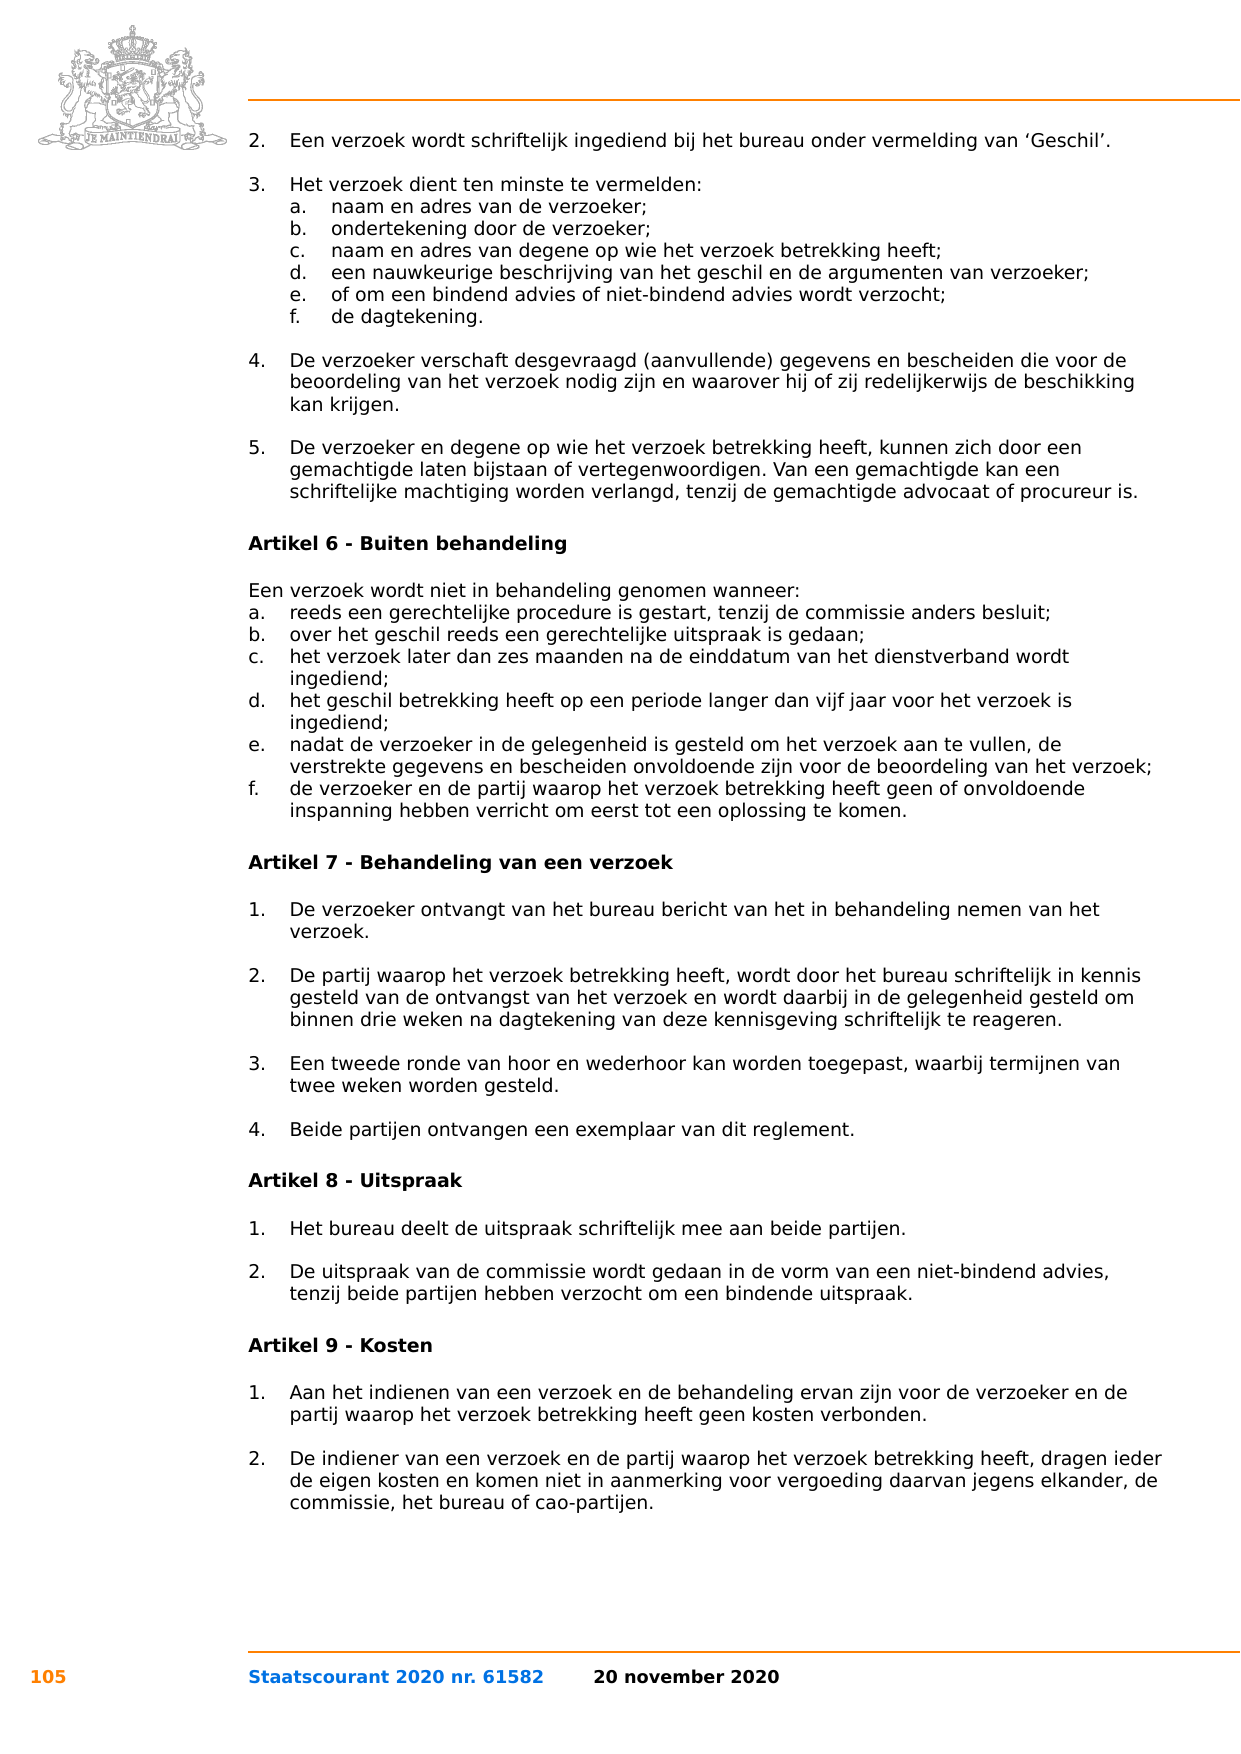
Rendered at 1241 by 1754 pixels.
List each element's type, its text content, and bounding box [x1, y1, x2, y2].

text 2. De partij waarop het verzoek betrekking heeft, wordt door het bureau schriftelijk in kennis gesteld van de ontvangst van het verzoek en wordt daarbij in de gelegenheid gesteld om binnen drie weken na dagtekening van deze kennisgeving schriftelijk te reageren. [248, 965, 1163, 1031]
text f. de dagtekening. [289, 306, 1163, 328]
text 2. De indiener van een verzoek en de partij waarop het verzoek betrekking heeft, dragen ieder de eigen kosten en komen niet in aanmerking voor vergoeding daarvan jegens elkander, de commissie, het bureau of cao-partijen. [248, 1448, 1163, 1514]
text Een verzoek wordt niet in behandeling genomen wanneer: [248, 580, 1163, 602]
text b. over het geschil reeds een gerechtelijke uitspraak is gedaan; [248, 624, 1163, 646]
subtitle Artikel 9 - Kosten [248, 1335, 1163, 1357]
text 5. De verzoeker en degene op wie het verzoek betrekking heeft, kunnen zich door een gemachtigde laten bijstaan of vertegenwoordigen. Van een gemachtigde kan een schriftelijke machtiging worden verlangd, tenzij de gemachtigde advocaat of procureur is. [248, 437, 1163, 503]
text f. de verzoeker en de partij waarop het verzoek betrekking heeft geen of onvoldoende inspanning hebben verricht om eerst tot een oplossing te komen. [248, 778, 1163, 822]
picture [38, 25, 227, 150]
text 1. De verzoeker ontvangt van het bureau bericht van het in behandeling nemen van het verzoek. [248, 899, 1163, 943]
subtitle Artikel 6 - Buiten behandeling [248, 533, 1163, 555]
text 3. Een tweede ronde van hoor en wederhoor kan worden toegepast, waarbij termijnen van twee weken worden gesteld. [248, 1053, 1163, 1097]
text e. of om een bindend advies of niet-bindend advies wordt verzocht; [289, 284, 1163, 306]
text 2. De uitspraak van de commissie wordt gedaan in de vorm van een niet-bindend advies, tenzij beide partijen hebben verzocht om een bindende uitspraak. [248, 1261, 1163, 1305]
text 1. Het bureau deelt de uitspraak schriftelijk mee aan beide partijen. [248, 1217, 1163, 1239]
text d. een nauwkeurige beschrijving van het geschil en de argumenten van verzoeker; [289, 262, 1163, 284]
text a. reeds een gerechtelijke procedure is gestart, tenzij de commissie anders besluit; [248, 602, 1163, 624]
text 3. Het verzoek dient ten minste te vermelden: [248, 174, 1163, 196]
text d. het geschil betrekking heeft op een periode langer dan vijf jaar voor het verzoek is ingediend; [248, 690, 1163, 734]
text c. het verzoek later dan zes maanden na de einddatum van het dienstverband wordt ingediend; [248, 646, 1163, 690]
text 1. Aan het indienen van een verzoek en de behandeling ervan zijn voor de verzoeker en de partij waarop het verzoek betrekking heeft geen kosten verbonden. [248, 1382, 1163, 1426]
text 4. Beide partijen ontvangen een exemplaar van dit reglement. [248, 1118, 1163, 1140]
text 2. Een verzoek wordt schriftelijk ingediend bij het bureau onder vermelding van ‘Geschil’. [248, 130, 1163, 152]
text e. nadat de verzoeker in de gelegenheid is gesteld om het verzoek aan te vullen, de verstrekte gegevens en bescheiden onvoldoende zijn voor de beoordeling van het verzoek; [248, 734, 1163, 778]
subtitle Artikel 7 - Behandeling van een verzoek [248, 852, 1163, 874]
text 4. De verzoeker verschaft desgevraagd (aanvullende) gegevens en bescheiden die voor de beoordeling van het verzoek nodig zijn en waarover hij of zij redelijkerwijs de beschikking kan krijgen. [248, 349, 1163, 415]
text a. naam en adres van de verzoeker; [289, 196, 1163, 218]
text b. ondertekening door de verzoeker; [289, 218, 1163, 240]
subtitle Artikel 8 - Uitspraak [248, 1170, 1163, 1192]
text c. naam en adres van degene op wie het verzoek betrekking heeft; [289, 240, 1163, 262]
